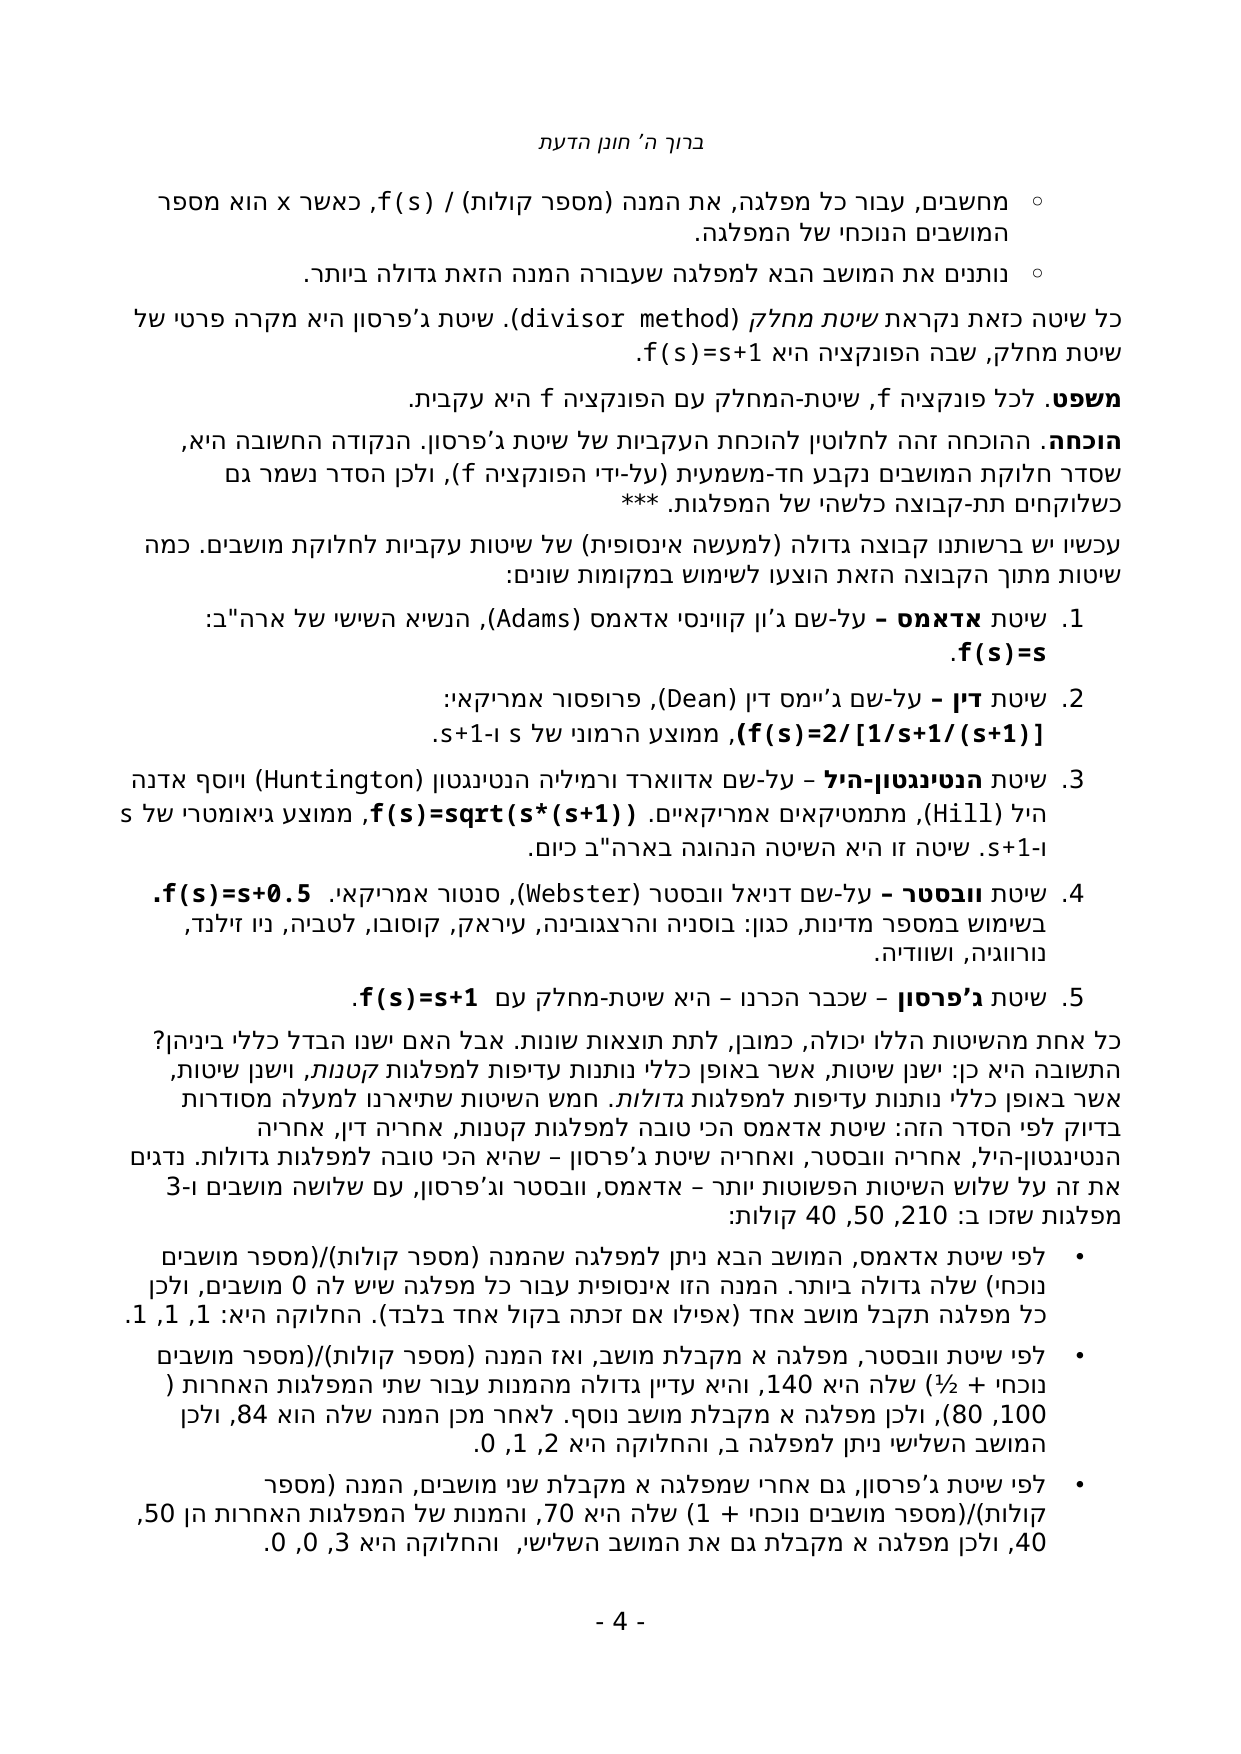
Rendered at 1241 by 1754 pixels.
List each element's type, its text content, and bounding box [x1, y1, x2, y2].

list לפי שיטת אדאמס, המושב הבא ניתן למפלגה שהמנה (מספר קולות)/(מספר מושבים נוכחי) שלה גדולה ביותר. המנה הזו אינסופית עבור כל מפלגה שיש לה 0 מושבים, ולכן כל מפלגה תקבל מושב אחד (אפילו אם זכתה בקול אחד בלבד). החלוקה היא: 1, 1, 1. [118, 1242, 1084, 1329]
list לפי שיטת וובסטר, מפלגה א מקבלת מושב, ואז המנה (מספר קולות)/(מספר מושבים נוכחי + ½) שלה היא 140, והיא עדיין גדולה מהמנות עבור שתי המפלגות האחרות (100, 80), ולכן מפלגה א מקבלת מושב נוסף. לאחר מכן המנה שלה הוא 84, ולכן המושב השלישי ניתן למפלגה ב, והחלוקה היא 2, 1, 0. [118, 1341, 1084, 1458]
list שיטת וובסטר – על-שם דניאל וובסטר (Webster), סנטור אמריקאי. f(s)=s+0.5. בשימוש במספר מדינות, כגון: בוסניה והרצגובינה, עיראק, קוסובו, לטביה, ניו זילנד, נורווגיה, ושוודיה. [118, 875, 1084, 968]
list שיטת הנטינגטון-היל – על-שם אדווארד ורמיליה הנטינגטון (Huntington) ויוסף אדנה היל (Hill), מתמטיקאים אמריקאיים. f(s)=sqrt(s*(s+1)), ממוצע גיאומטרי של s ו-s+1. שיטה זו היא השיטה הנהוגה בארה"ב כיום. [118, 761, 1084, 863]
text כל אחת מהשיטות הללו יכולה, כמובן, לתת תוצאות שונות. אבל האם ישנו הבדל כללי ביניהן? התשובה היא כן: ישנן שיטות, אשר באופן כללי נותנות עדיפות למפלגות קטנות, וישנן שיטות, אשר באופן כללי נותנות עדיפות למפלגות גדולות. חמש השיטות שתיארנו למעלה מסודרות בדיוק לפי הסדר הזה: שיטת אדאמס הכי טובה למפלגות קטנות, אחריה דין, אחריה הנטינגטון-היל, אחריה וובסטר, ואחריה שיטת ג’פרסון – שהיא הכי טובה למפלגות גדולות. נדגים את זה על שלוש השיטות הפשוטות יותר – אדאמס, וובסטר וג’פרסון, עם שלושה מושבים ו-3 מפלגות שזכו ב: 210, 50, 40 קולות: [118, 1026, 1122, 1230]
list שיטת אדאמס – על-שם ג’ון קווינסי אדאמס (Adams), הנשיא השישי של ארה"ב: f(s)=s. [118, 601, 1084, 669]
list מחשבים, עבור כל מפלגה, את המנה (מספר קולות) / f(s), כאשר x הוא מספר המושבים הנוכחי של המפלגה. [118, 184, 1047, 247]
list לפי שיטת ג’פרסון, גם אחרי שמפלגה א מקבלת שני מושבים, המנה (מספר קולות)/(מספר מושבים נוכחי + 1) שלה היא 70, והמנות של המפלגות האחרות הן 50, 40, ולכן מפלגה א מקבלת גם את המושב השלישי, והחלוקה היא 3, 0, 0. [118, 1470, 1084, 1558]
text כל שיטה כזאת נקראת שיטת מחלק (divisor method). שיטת ג’פרסון היא מקרה פרטי של שיטת מחלק, שבה הפונקציה היא f(s)=s+1. [118, 300, 1122, 368]
list נותנים את המושב הבא למפלגה שעבורה המנה הזאת גדולה ביותר. [118, 259, 1047, 288]
list שיטת ג’פרסון – שכבר הכרנו – היא שיטת-מחלק עם f(s)=s+1. [118, 980, 1084, 1014]
list שיטת דין – על-שם ג’יימס דין (Dean), פרופסור אמריקאי: f(s)=2/[1/s+1/(s+1)]), ממוצע הרמוני של s ו-s+1. [118, 681, 1084, 749]
text משפט. לכל פונקציה f, שיטת-המחלק עם הפונקציה f היא עקבית. [118, 380, 1122, 414]
text עכשיו יש ברשותנו קבוצה גדולה (למעשה אינסופית) של שיטות עקביות לחלוקת מושבים. כמה שיטות מתוך הקבוצה הזאת הוצעו לשימוש במקומות שונים: [118, 531, 1122, 589]
text הוכחה. ההוכחה זהה לחלוטין להוכחת העקביות של שיטת ג’פרסון. הנקודה החשובה היא, שסדר חלוקת המושבים נקבע חד-משמעית (על-ידי הפונקציה f), ולכן הסדר נשמר גם כשלוקחים תת-קבוצה כלשהי של המפלגות. *** [118, 426, 1122, 519]
